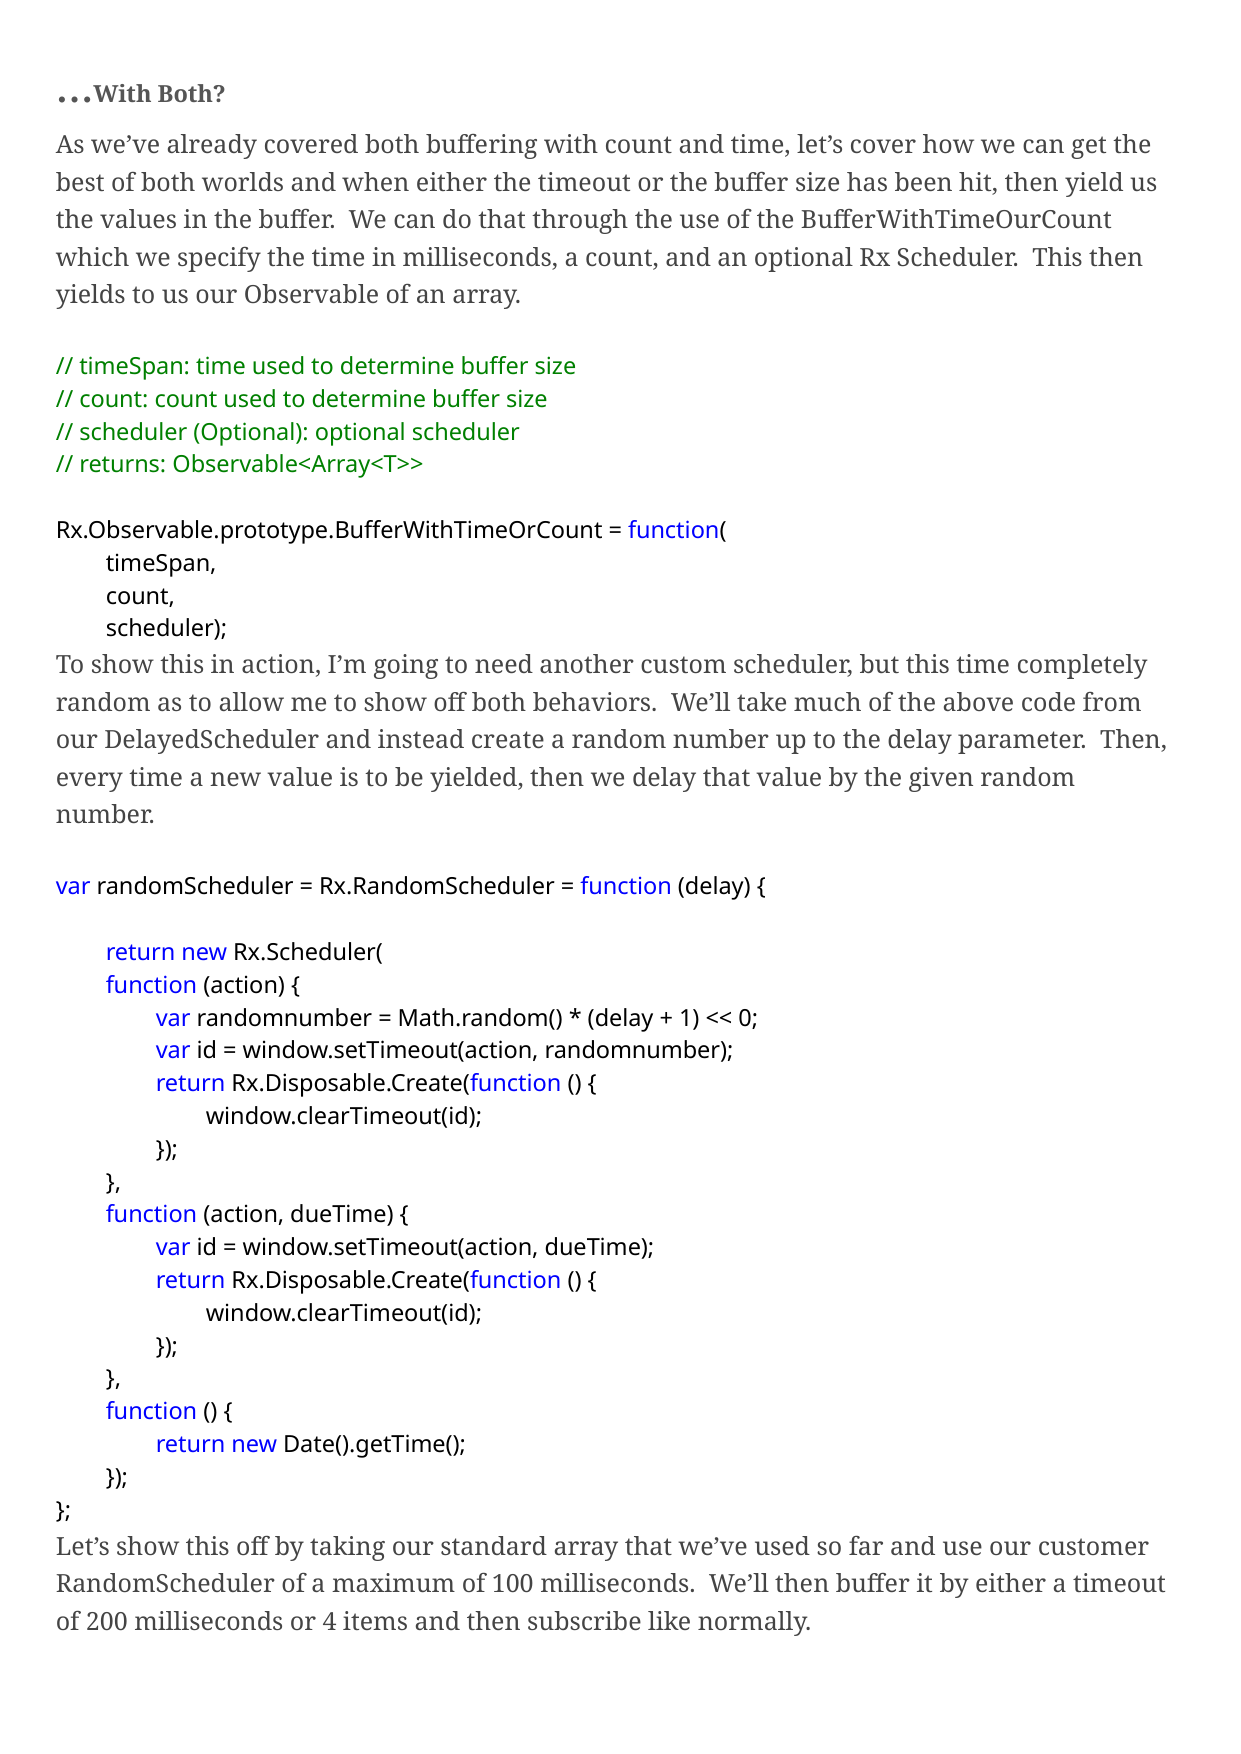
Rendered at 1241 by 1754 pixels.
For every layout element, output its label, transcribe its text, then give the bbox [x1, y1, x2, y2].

text Let’s show this off by taking our standard array that we’ve used so far and use our customer RandomScheduler of a maximum of 100 milliseconds. We’ll then buffer it by either a timeout of 200 milliseconds or 4 items and then subscribe like normally. [56, 1525, 1178, 1637]
text function (action) { [56, 967, 1178, 1000]
text window.clearTimeout(id); [56, 1098, 1178, 1131]
text return Rx.Disposable.Create(function () { [56, 1066, 1178, 1098]
text }); [56, 1131, 1178, 1164]
text function () { [56, 1394, 1178, 1427]
text var randomnumber = Math.random() * (delay + 1) << 0; [56, 1000, 1178, 1033]
text To show this in action, I’m going to need another custom scheduler, but this time completely random as to allow me to show off both behaviors. We’ll take much of the above code from our DelayedScheduler and instead create a random number up to the delay parameter. Then, every time a new value is to be yielded, then we delay that value by the given random number. [56, 644, 1178, 831]
text As we’ve already covered both buffering with count and time, let’s cover how we can get the best of both worlds and when either the timeout or the buffer size has been hit, then yield us the values in the buffer. We can do that through the use of the BufferWithTimeOurCount which we specify the time in milliseconds, a count, and an optional Rx Scheduler. This then yields to us our Observable of an array. [56, 123, 1178, 311]
text function (action, dueTime) { [56, 1197, 1178, 1230]
text var randomScheduler = Rx.RandomScheduler = function (delay) { [56, 869, 1178, 902]
text }); [56, 1328, 1178, 1361]
text var id = window.setTimeout(action, randomnumber); [56, 1033, 1178, 1066]
text window.clearTimeout(id); [56, 1295, 1178, 1328]
text }, [56, 1361, 1178, 1394]
text timeSpan, [56, 545, 1178, 578]
text return new Rx.Scheduler( [56, 934, 1178, 967]
text // scheduler (Optional): optional scheduler [56, 414, 1178, 447]
subtitle …With Both? [56, 68, 1178, 111]
text return Rx.Disposable.Create(function () { [56, 1262, 1178, 1295]
text return new Date().getTime(); [56, 1427, 1178, 1459]
text var id = window.setTimeout(action, dueTime); [56, 1230, 1178, 1262]
text // timeSpan: time used to determine buffer size [56, 348, 1178, 381]
text // count: count used to determine buffer size [56, 381, 1178, 414]
text }; [56, 1492, 1178, 1525]
text scheduler); [56, 611, 1178, 644]
text }, [56, 1164, 1178, 1197]
text Rx.Observable.prototype.BufferWithTimeOrCount = function( [56, 512, 1178, 545]
text // returns: Observable<Array<T>> [56, 447, 1178, 480]
text count, [56, 578, 1178, 611]
text }); [56, 1459, 1178, 1492]
